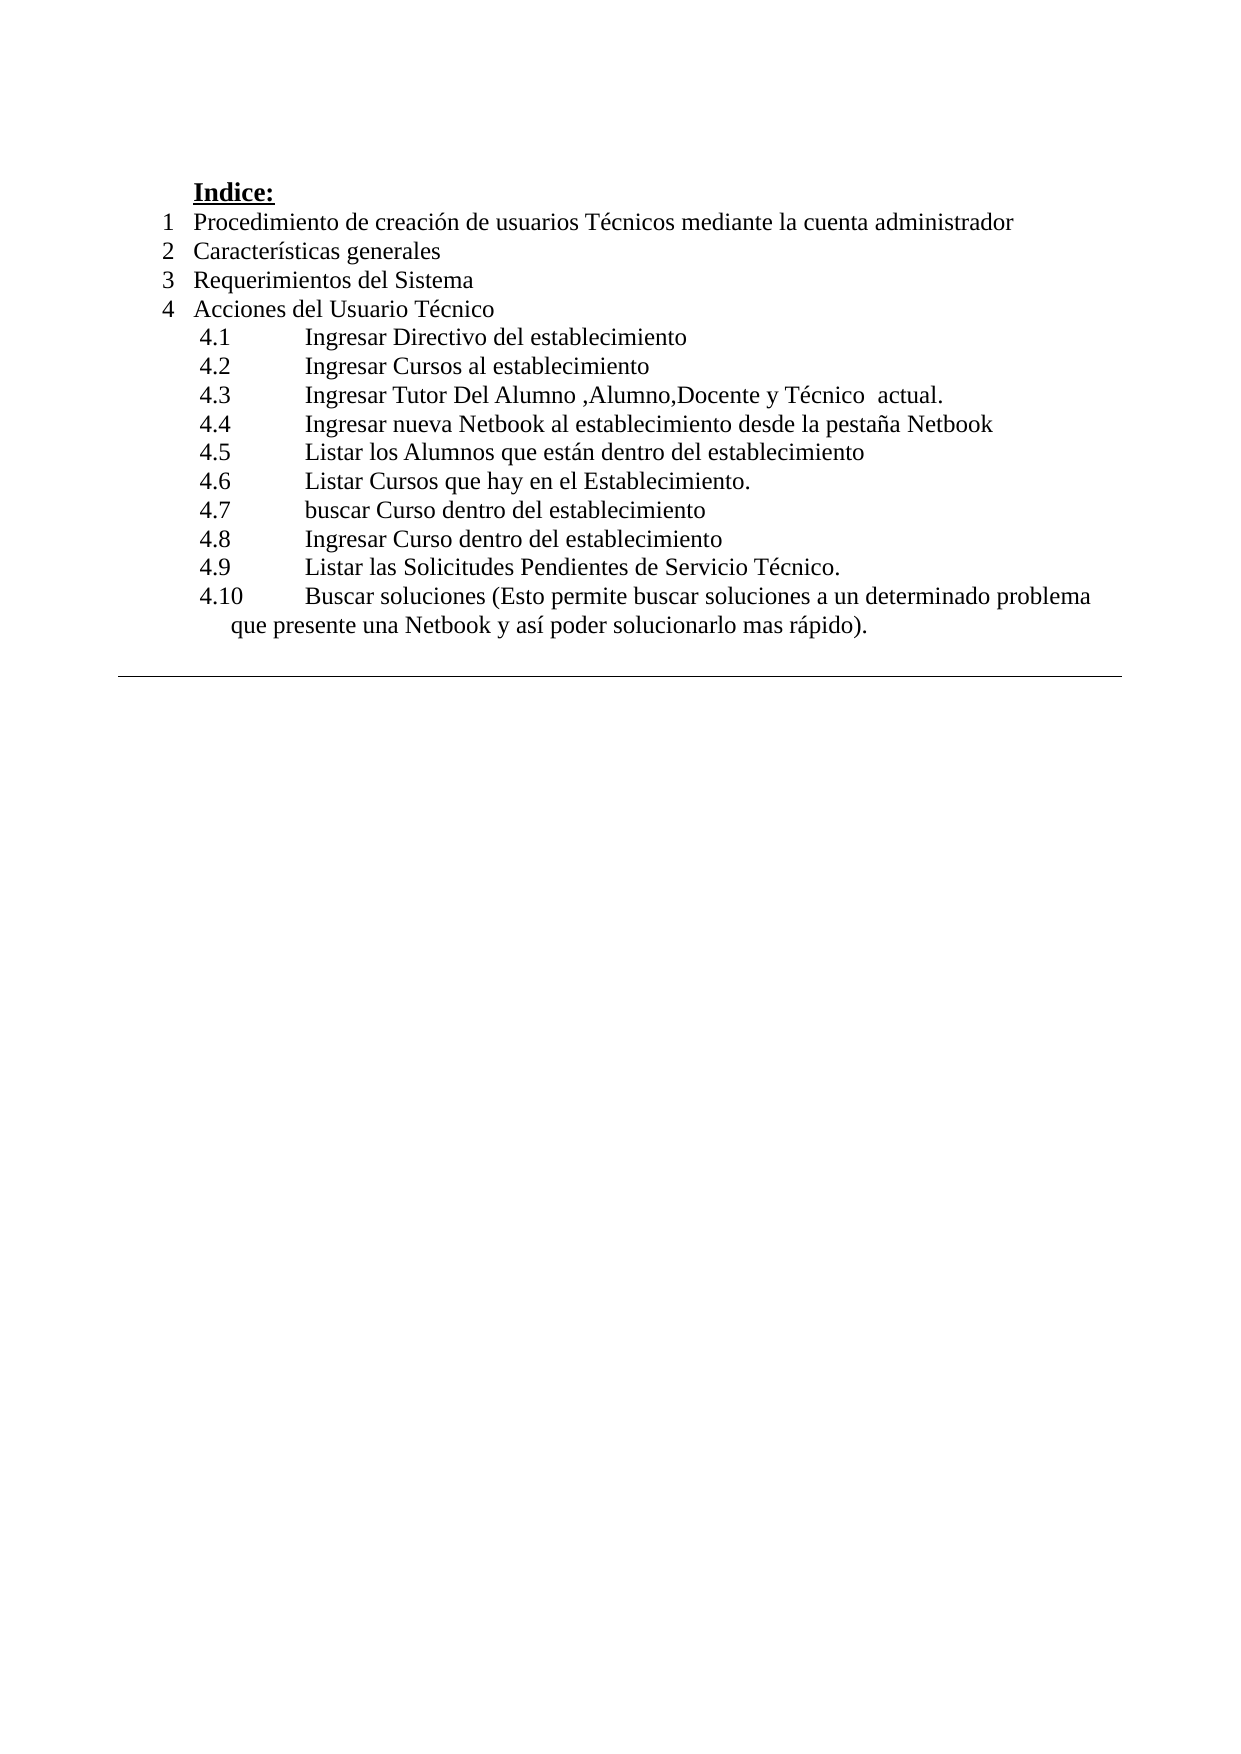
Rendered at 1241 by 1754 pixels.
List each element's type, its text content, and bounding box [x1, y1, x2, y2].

list buscar Curso dentro del establecimiento [193, 495, 1122, 524]
list Listar los Alumnos que están dentro del establecimiento [193, 437, 1122, 466]
list Listar las Solicitudes Pendientes de Servicio Técnico. [193, 552, 1122, 581]
list Procedimiento de creación de usuarios Técnicos mediante la cuenta administrador [156, 207, 1122, 236]
list Acciones del Usuario Técnico [156, 294, 1122, 322]
list Ingresar nueva Netbook al establecimiento desde la pestaña Netbook [193, 409, 1122, 437]
list Ingresar Tutor Del Alumno ,Alumno,Docente y Técnico actual. [193, 380, 1122, 409]
list Requerimientos del Sistema [156, 265, 1122, 294]
list Ingresar Curso dentro del establecimiento [193, 524, 1122, 552]
list Características generales [156, 236, 1122, 265]
list Ingresar Cursos al establecimiento [193, 351, 1122, 380]
list Listar Cursos que hay en el Establecimiento. [193, 466, 1122, 495]
list Indice: [156, 176, 1122, 207]
list Ingresar Directivo del establecimiento [193, 322, 1122, 351]
list Buscar soluciones (Esto permite buscar soluciones a un determinado problema que presente una Netbook y así poder solucionarlo mas rápido). [193, 581, 1122, 639]
